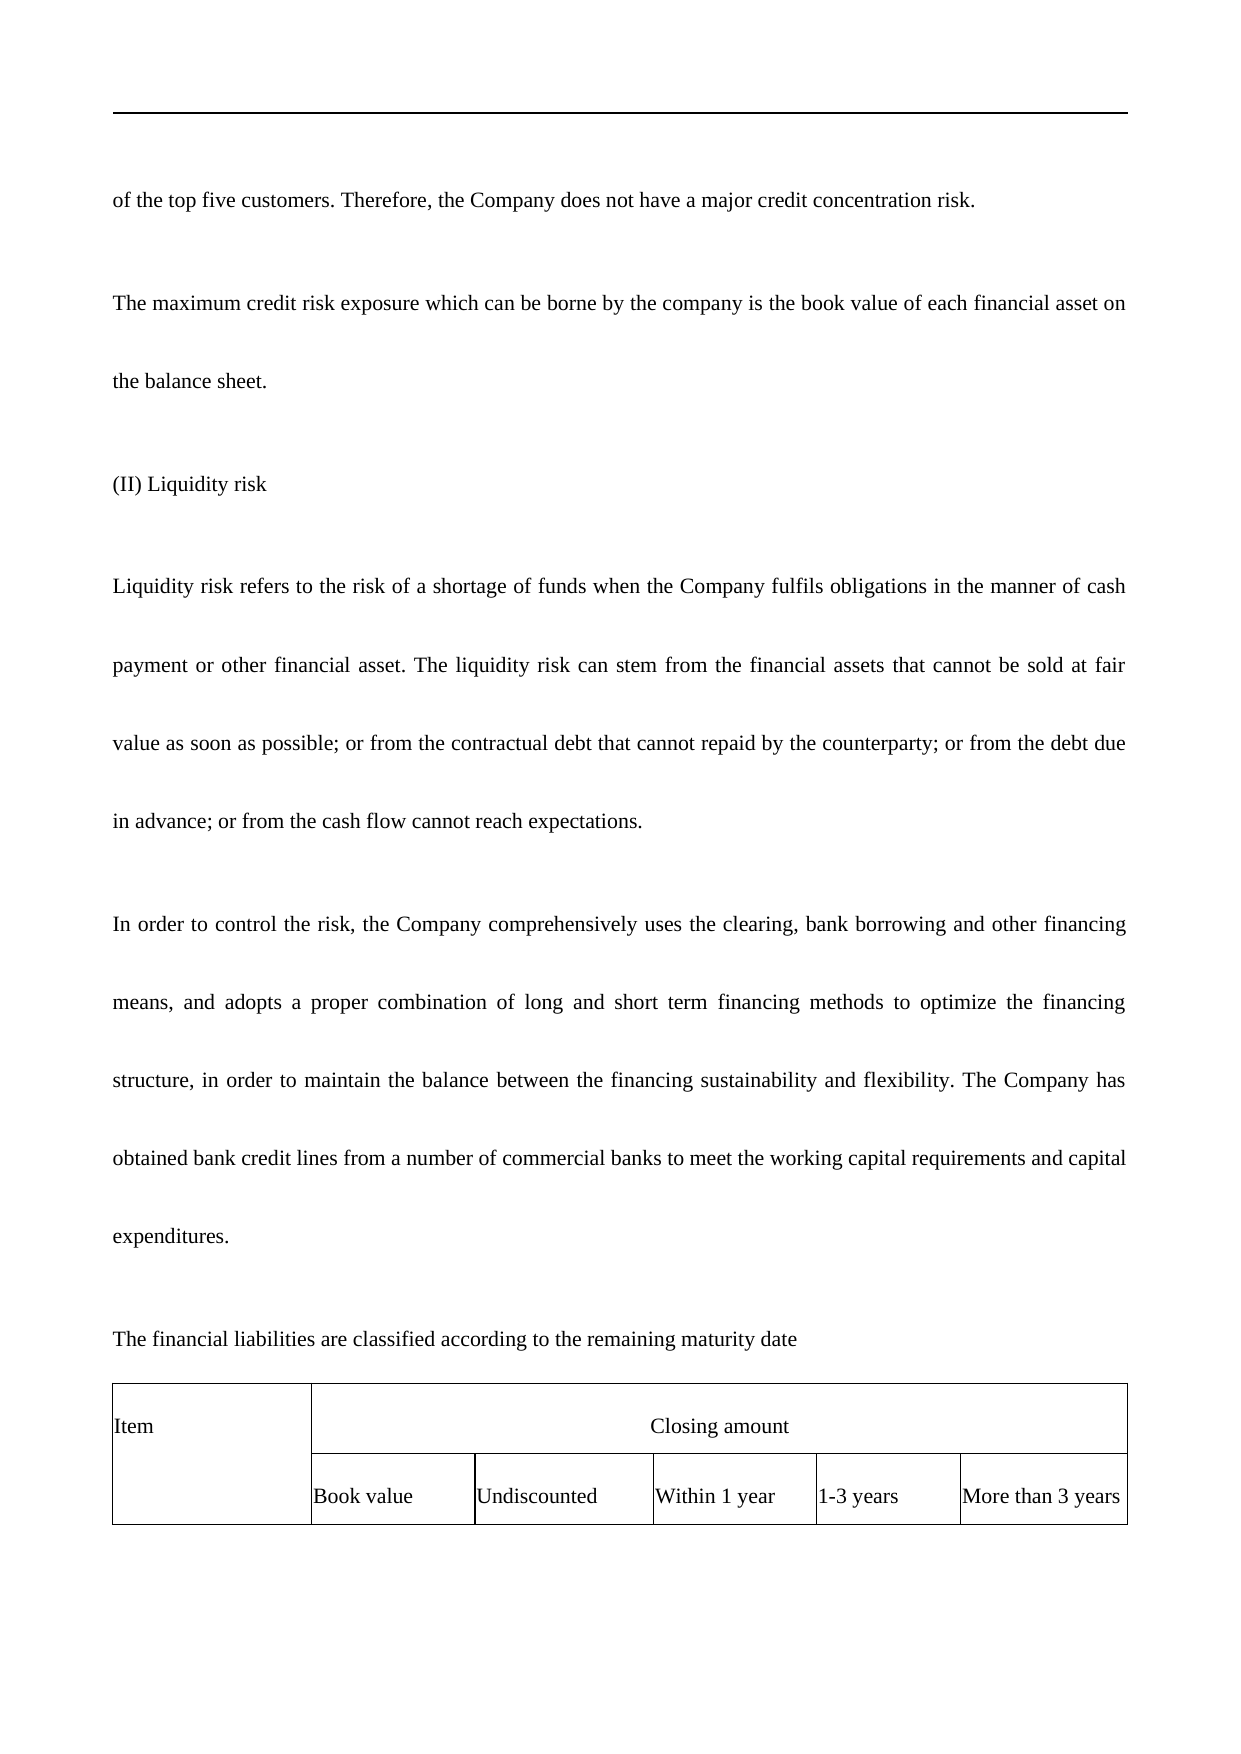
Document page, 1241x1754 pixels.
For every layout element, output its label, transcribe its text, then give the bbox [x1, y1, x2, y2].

text The maximum credit risk exposure which can be borne by the company is the book value of each financial asset on the balance sheet. [112, 261, 1128, 402]
table_header Closing amount [312, 1384, 1127, 1453]
table_cell Within 1 year [654, 1454, 816, 1524]
table_cell Undiscounted [476, 1454, 653, 1524]
table_header Item [113, 1384, 311, 1524]
table_cell Book value [312, 1454, 474, 1524]
text of the top five customers. Therefore, the Company does not have a major credit concentration risk. [112, 158, 1128, 221]
text (II) Liquidity risk [112, 442, 1128, 504]
text Liquidity risk refers to the risk of a shortage of funds when the Company fulfils obligations in the manner of cash payment or other financial asset. The liquidity risk can stem from the financial assets that cannot be sold at fair value as soon as possible; or from the contractual debt that cannot repaid by the counterparty; or from the debt due in advance; or from the cash flow cannot reach expectations. [112, 544, 1128, 841]
table_cell More than 3 years [961, 1454, 1127, 1524]
table_cell 1-3 years [817, 1454, 960, 1524]
text In order to control the risk, the Company comprehensively uses the clearing, bank borrowing and other financing means, and adopts a proper combination of long and short term financing methods to optimize the financing structure, in order to maintain the balance between the financing sustainability and flexibility. The Company has obtained bank credit lines from a number of commercial banks to meet the working capital requirements and capital expenditures. [112, 882, 1128, 1257]
text The financial liabilities are classified according to the remaining maturity date [112, 1297, 1128, 1359]
